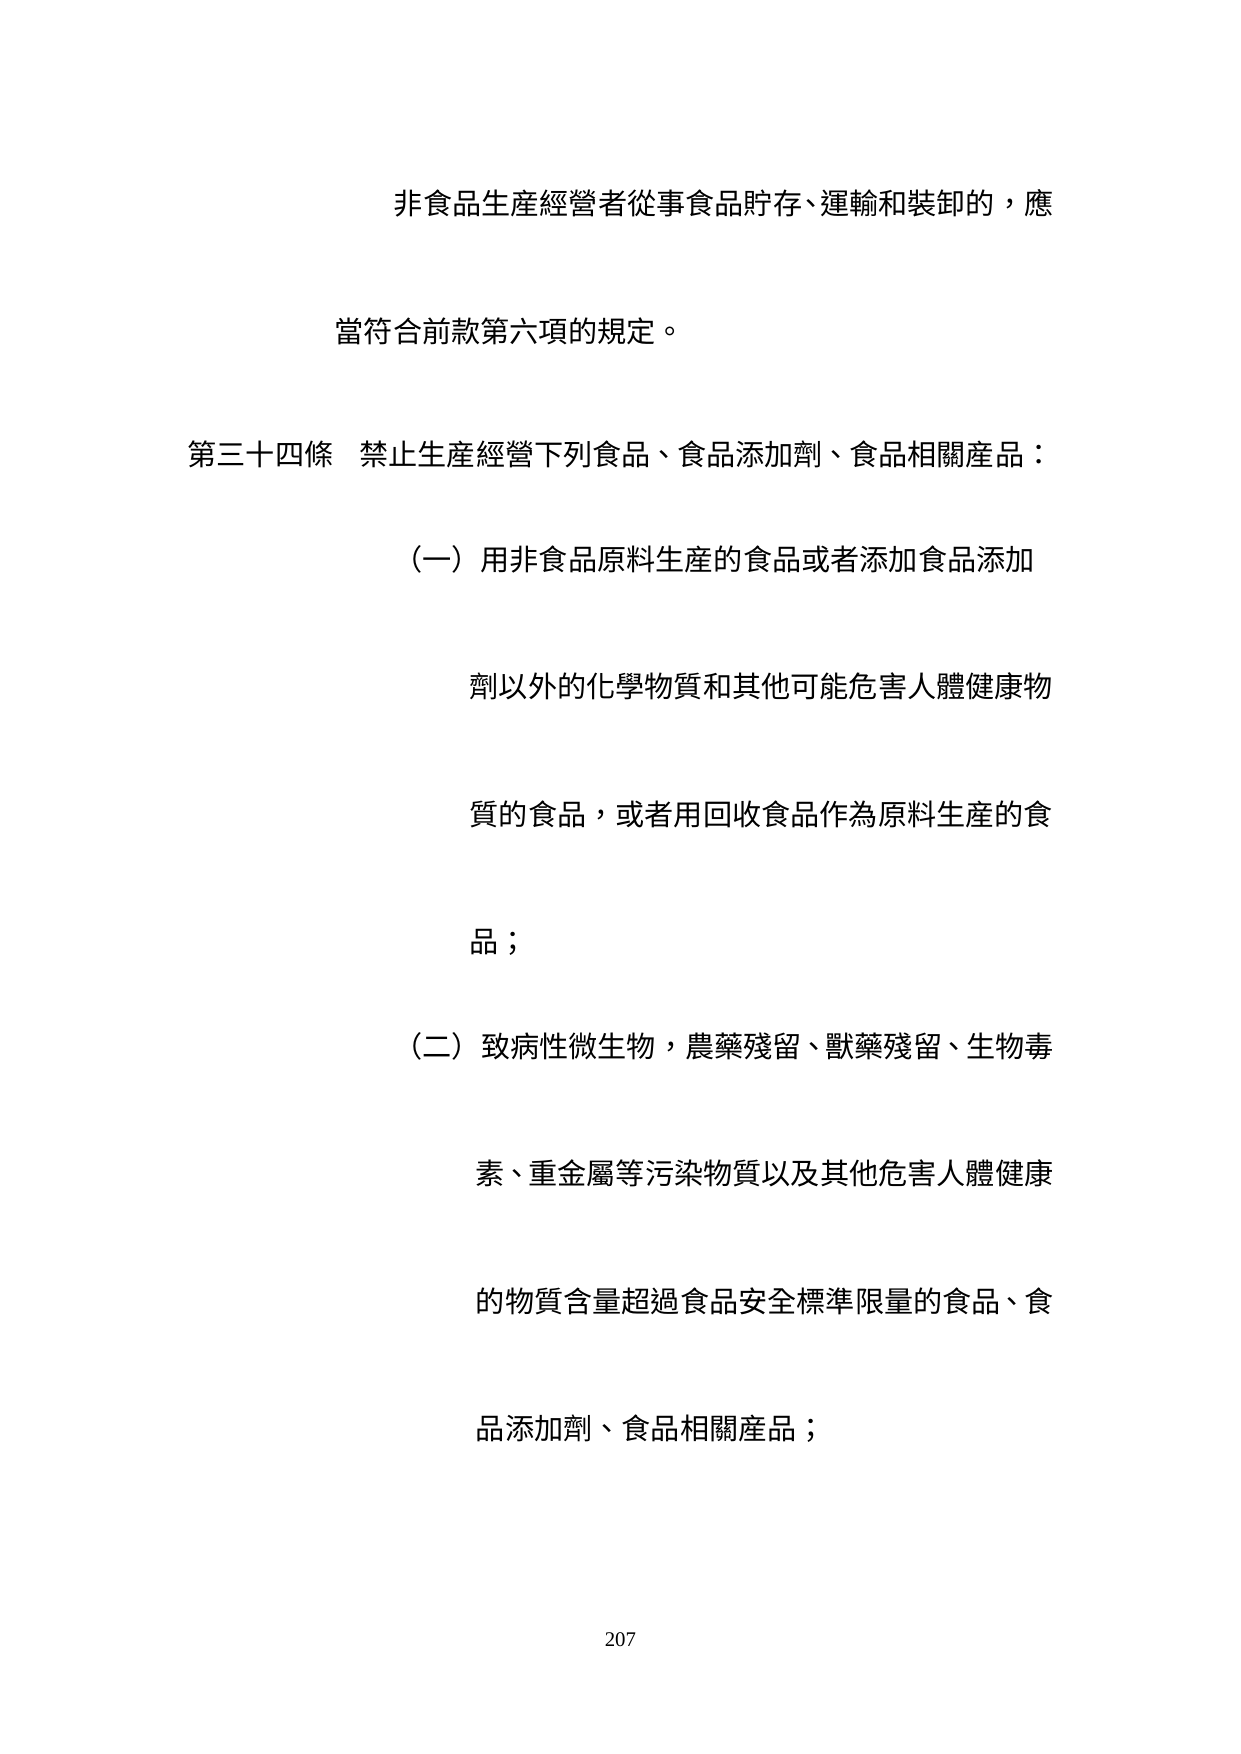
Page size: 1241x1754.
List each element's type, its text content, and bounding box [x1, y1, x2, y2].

subtitle 非食品生産經營者從事食品貯存、運輸和裝卸的，應當符合前款第六項的規定。 [334, 164, 1053, 367]
subtitle 第三十四條 禁止生産經營下列食品、食品添加劑、食品相關産品： [187, 415, 1053, 490]
subtitle （二）致病性微生物，農藥殘留、獸藥殘留、生物毒素、重金屬等污染物質以及其他危害人體健康的物質含量超過食品安全標準限量的食品、食品添加劑、食品相關産品； [393, 1007, 1053, 1464]
subtitle （一）用非食品原料生産的食品或者添加食品添加劑以外的化學物質和其他可能危害人體健康物質的食品，或者用回收食品作為原料生産的食品； [393, 520, 1053, 977]
